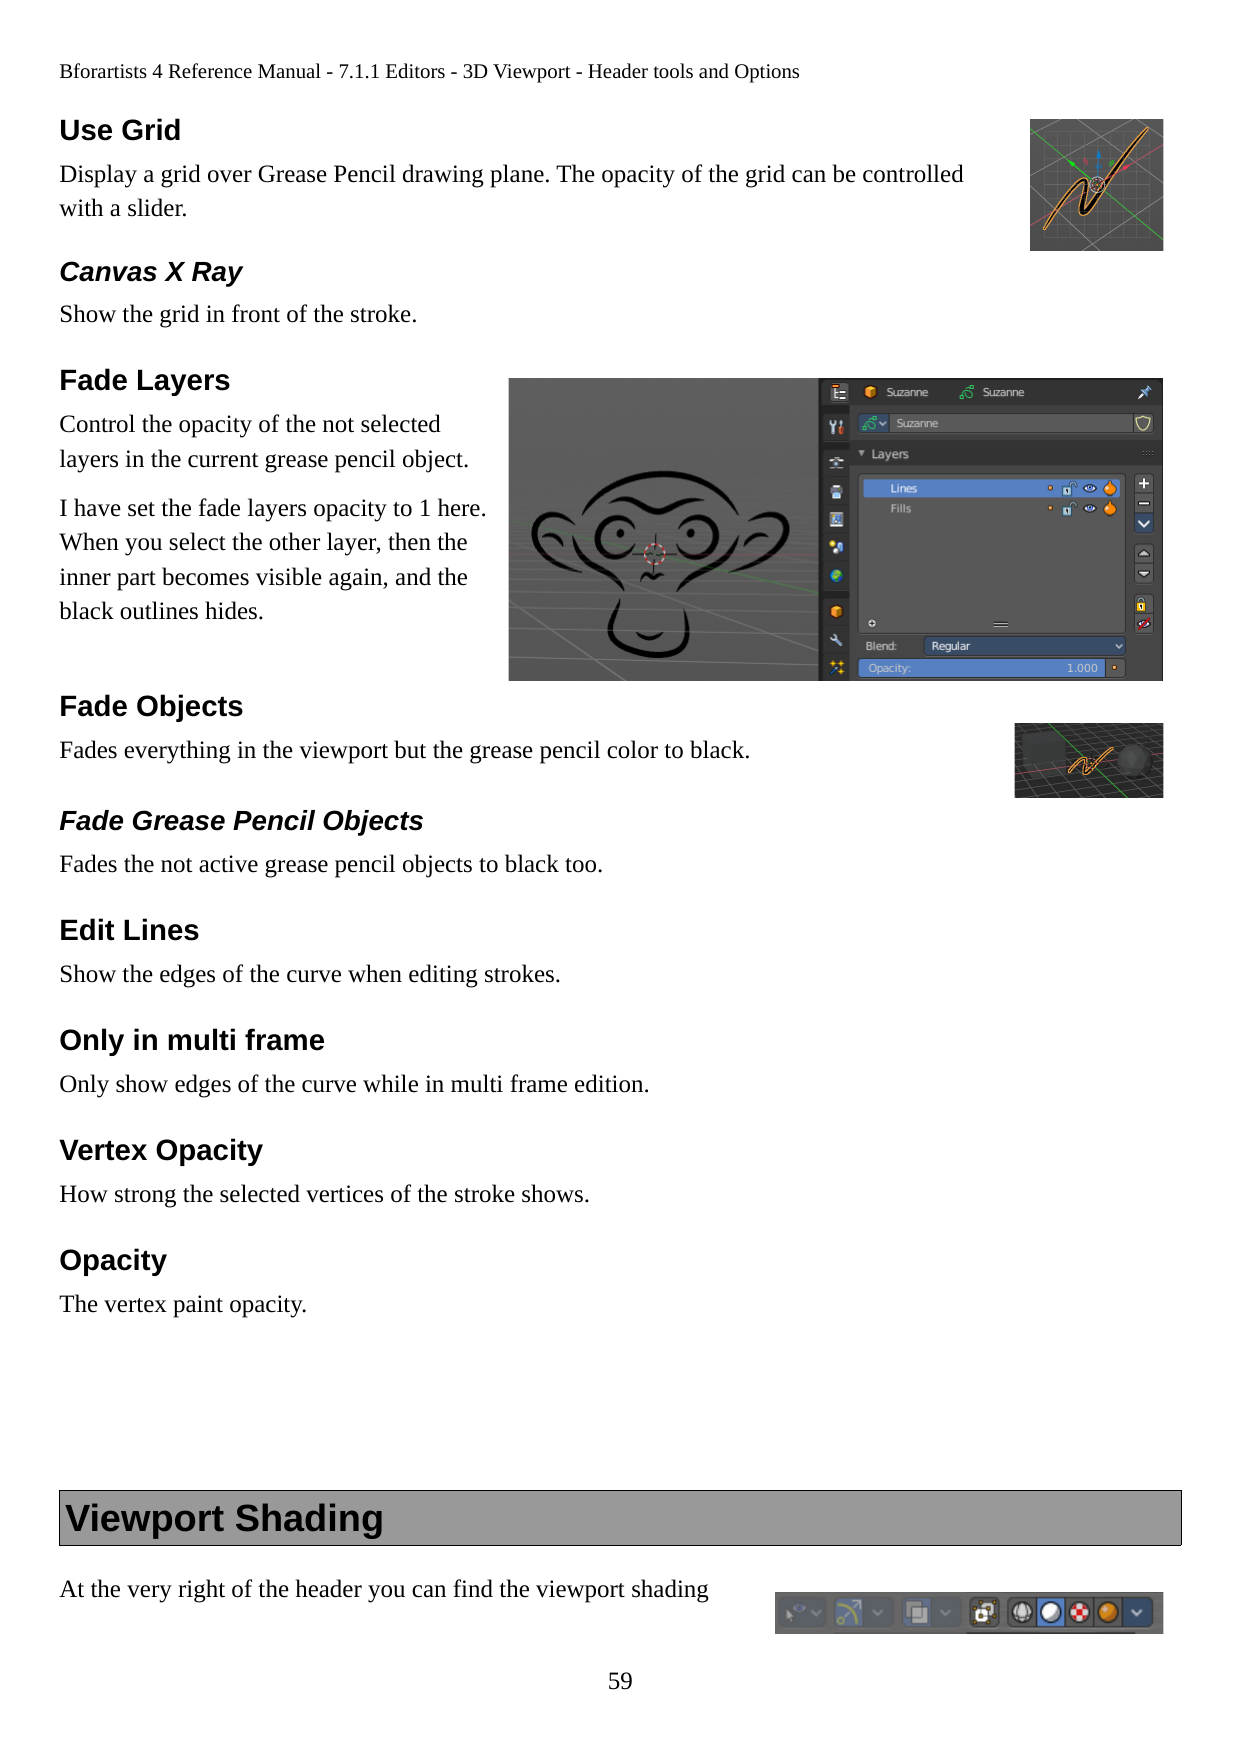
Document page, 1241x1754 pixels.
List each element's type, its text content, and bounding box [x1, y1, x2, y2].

text The vertex paint opacity. [59, 1289, 1181, 1317]
text Only show edges of the curve while in multi frame edition. [59, 1069, 1181, 1098]
subtitle Only in multi frame [59, 1023, 1181, 1056]
text Show the grid in front of the stroke. [59, 299, 1181, 328]
subtitle Fade Objects [59, 688, 1181, 722]
subtitle Vertex Opacity [59, 1133, 1181, 1166]
subtitle Edit Lines [59, 913, 1181, 947]
text I have set the fade layers opacity to 1 here. When you select the other layer, then the inner part becomes visible again, and the black outlines hides. [59, 493, 508, 625]
picture [775, 1592, 1164, 1634]
subtitle Use Grid [59, 113, 1181, 146]
text Display a grid over Grease Pencil drawing plane. The opacity of the grid can be controlled with a slider. [59, 159, 1030, 222]
text Control the opacity of the not selected layers in the current grease pencil object. [59, 409, 508, 472]
picture [508, 378, 1164, 681]
text Fades everything in the viewport but the grease pencil color to black. [59, 735, 1014, 763]
text Show the edges of the curve when editing strokes. [59, 959, 1181, 988]
subtitle Fade Grease Pencil Objects [59, 805, 1181, 837]
picture [1014, 723, 1164, 798]
subtitle Canvas X Ray [59, 255, 1181, 287]
text Fades the not active grease pencil objects to black too. [59, 849, 1181, 878]
text At the very right of the header you can find the viewport shading [59, 1574, 1181, 1603]
text How strong the selected vertices of the stroke shows. [59, 1179, 1181, 1208]
table_header Viewport Shading [60, 1491, 1181, 1545]
picture [1030, 119, 1164, 251]
subtitle Opacity [59, 1242, 1181, 1276]
subtitle Fade Layers [59, 363, 1181, 397]
